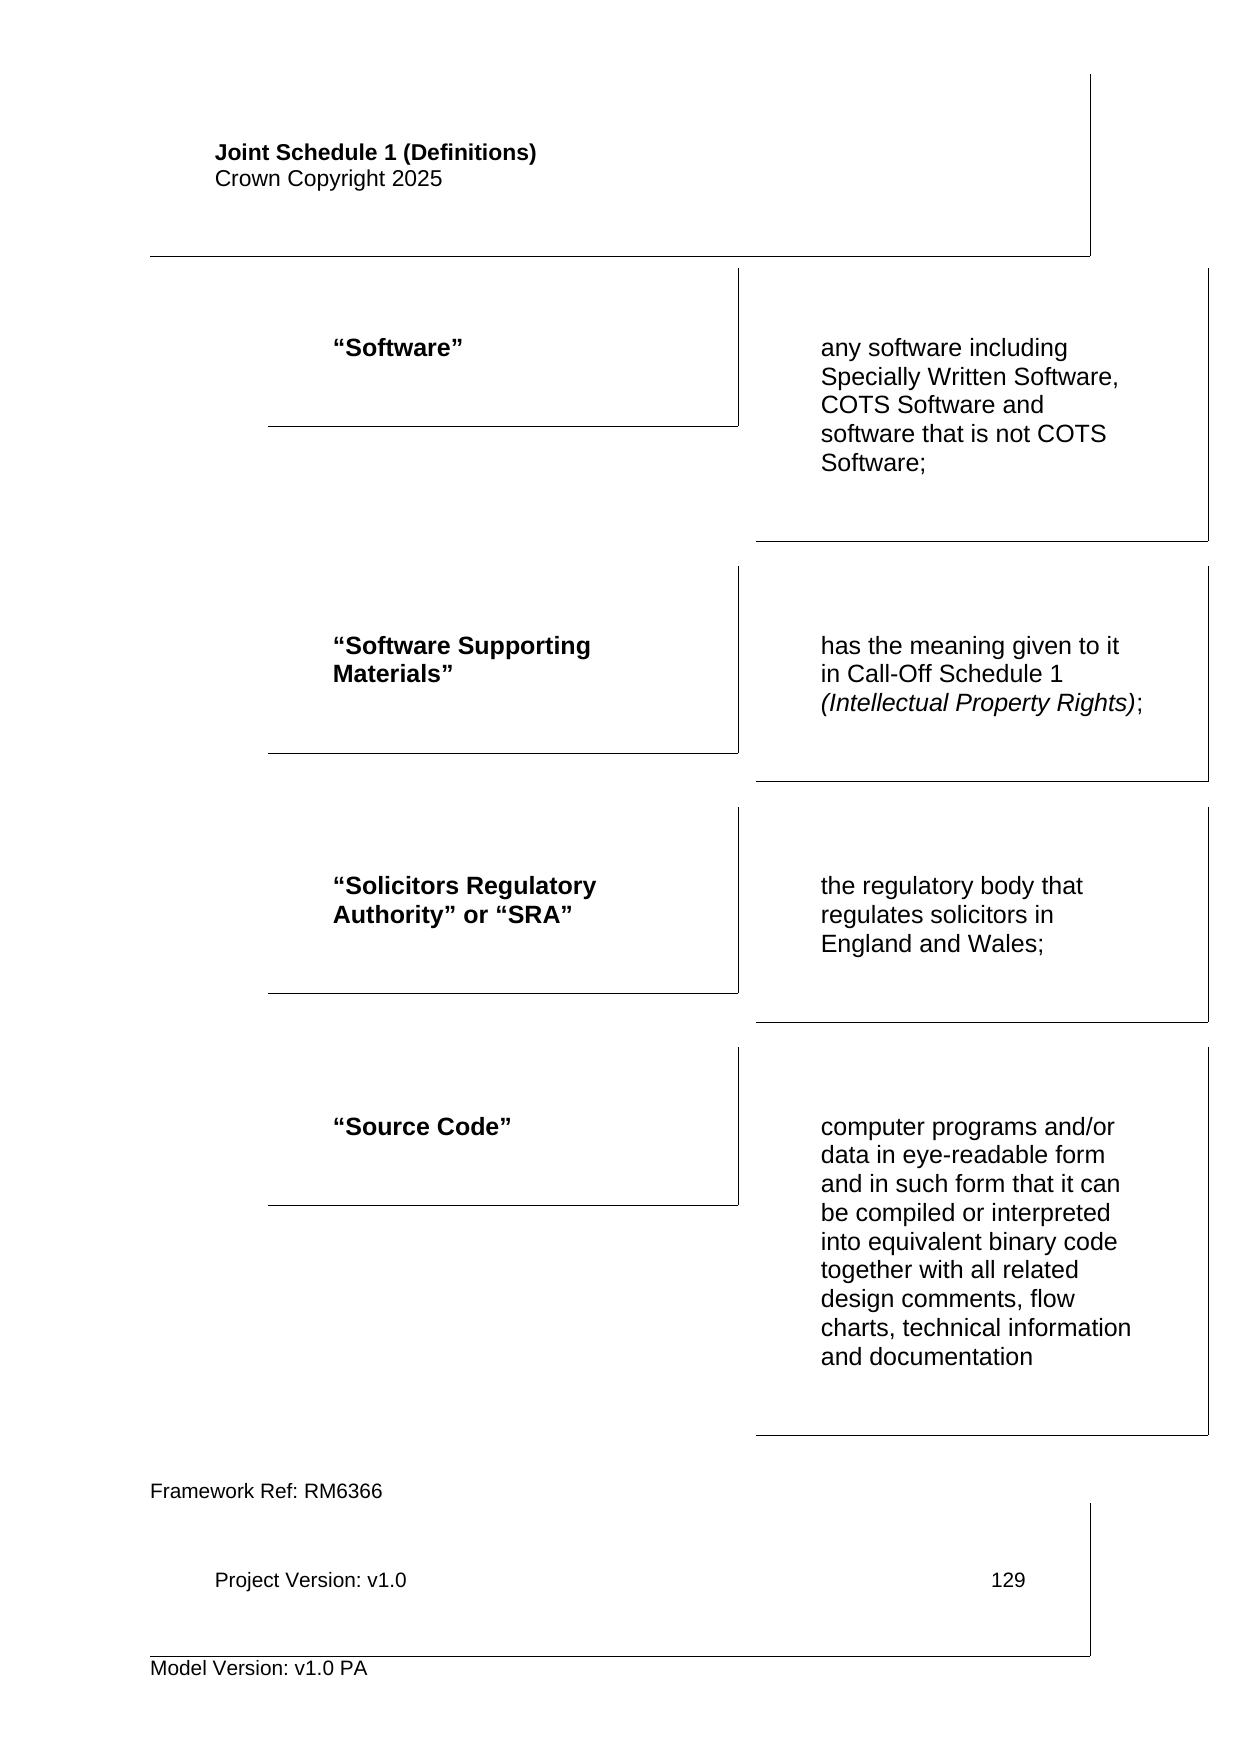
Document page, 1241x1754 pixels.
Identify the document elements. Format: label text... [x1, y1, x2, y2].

table_cell [268, 427, 738, 554]
table_cell [268, 994, 738, 1034]
table_cell [268, 754, 738, 794]
table_cell “Software Supporting Materials” [268, 554, 738, 753]
table_cell “Solicitors Regulatory Authority” or “SRA” [268, 794, 738, 993]
table_cell the regulatory body that regulates solicitors in England and Wales; [738, 794, 1208, 1034]
table_cell “Software” [268, 256, 738, 426]
table_cell “Source Code” [268, 1035, 738, 1205]
table_cell [268, 1206, 738, 1435]
table_cell has the meaning given to it in Call-Off Schedule 1 (Intellectual Property Rights); [738, 554, 1208, 794]
table_cell computer programs and/or data in eye-readable form and in such form that it can be compiled or interpreted into equivalent binary code together with all related design comments, flow charts, technical information and documentation [738, 1035, 1208, 1435]
table_cell any software including Specially Written Software, COTS Software and software that is not COTS Software; [738, 256, 1208, 554]
